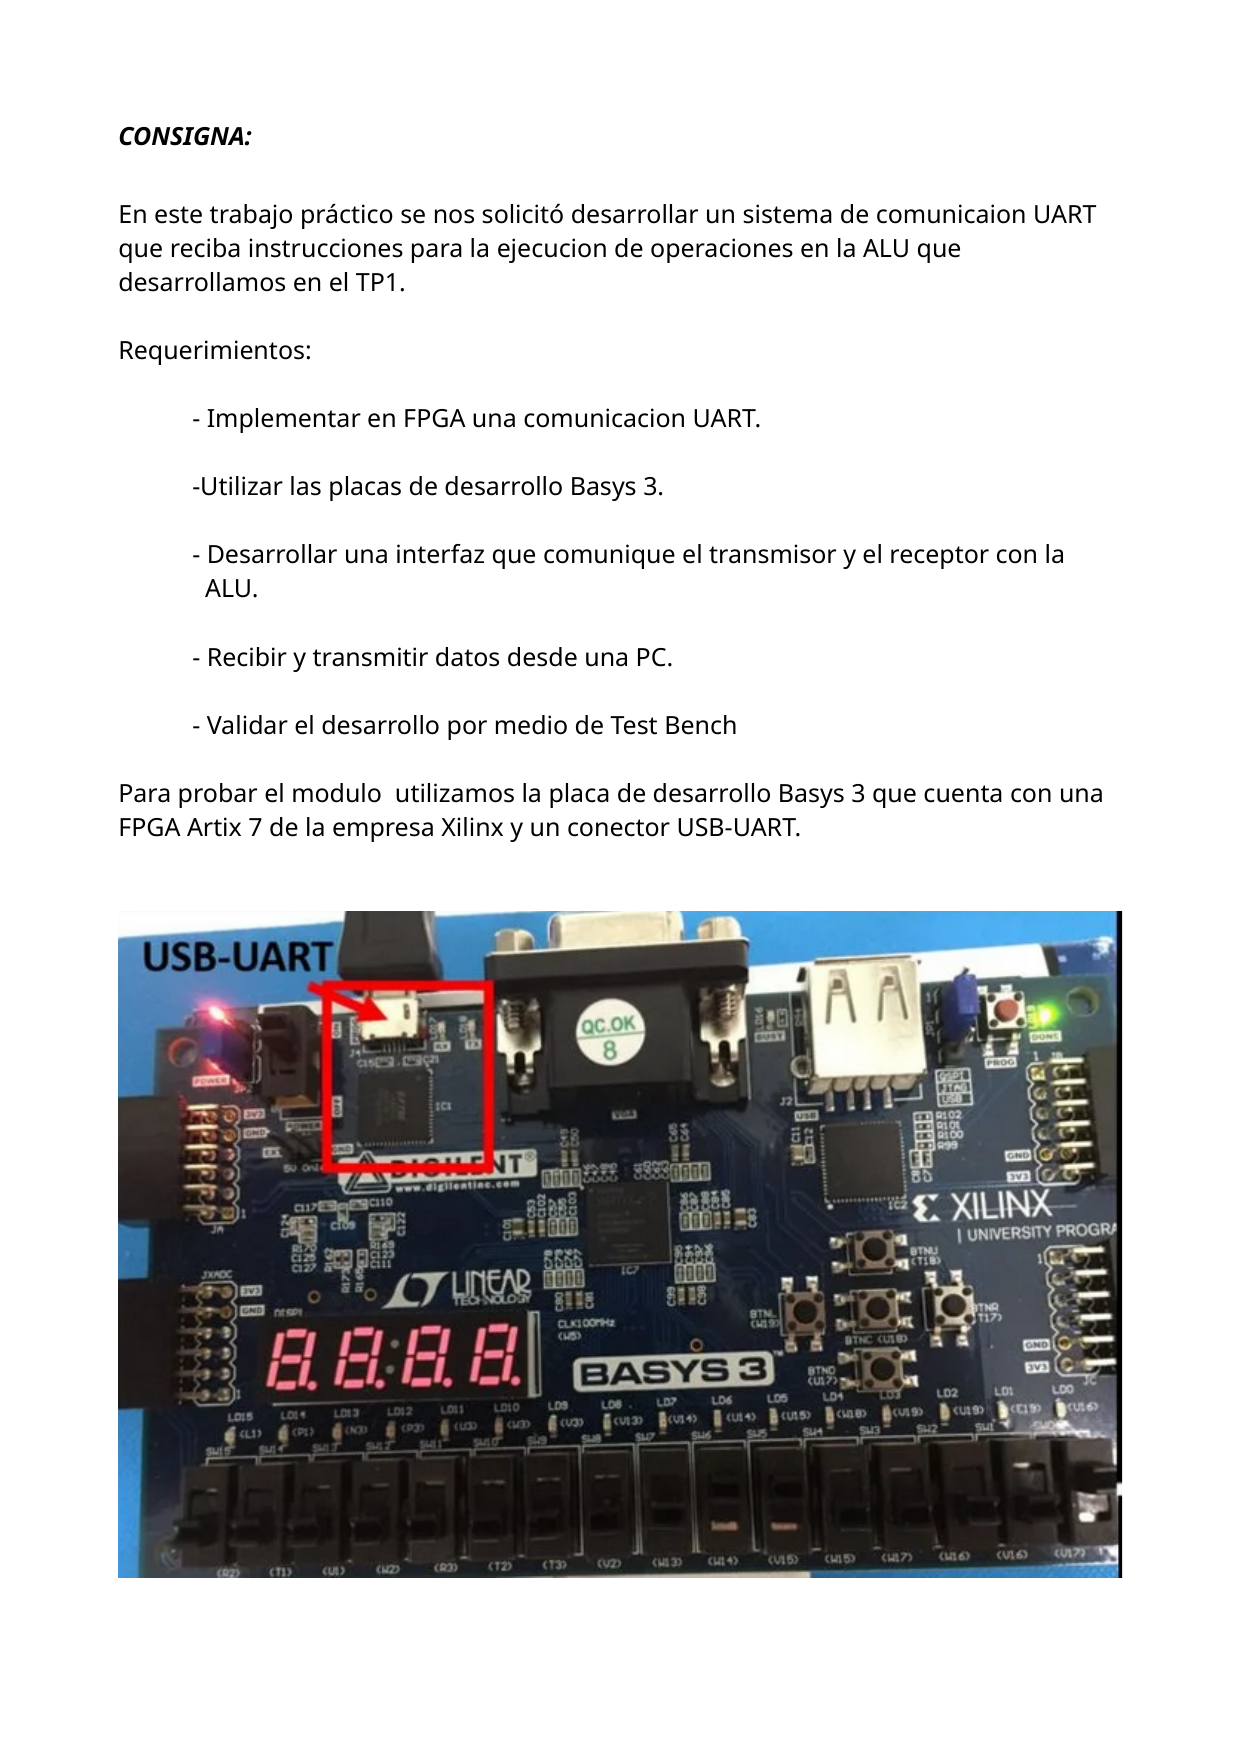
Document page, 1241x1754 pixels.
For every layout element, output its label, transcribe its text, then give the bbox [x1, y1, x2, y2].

text CONSIGNA: [118, 118, 1122, 152]
text Para probar el modulo utilizamos la placa de desarrollo Basys 3 que cuenta con una FPGA Artix 7 de la empresa Xilinx y un conector USB-UART. [118, 776, 1122, 844]
text Requerimientos: [118, 333, 1122, 367]
text -Utilizar las placas de desarrollo Basys 3. [118, 469, 1122, 503]
picture [118, 911, 1123, 1578]
text En este trabajo práctico se nos solicitó desarrollar un sistema de comunicaion UART que reciba instrucciones para la ejecucion de operaciones en la ALU que desarrollamos en el TP1. [118, 196, 1122, 299]
text - Recibir y transmitir datos desde una PC. [118, 639, 1122, 673]
text - Implementar en FPGA una comunicacion UART. [118, 401, 1122, 435]
text - Desarrollar una interfaz que comunique el transmisor y el receptor con la ALU. [118, 537, 1122, 605]
text - Validar el desarrollo por medio de Test Bench [118, 707, 1122, 741]
